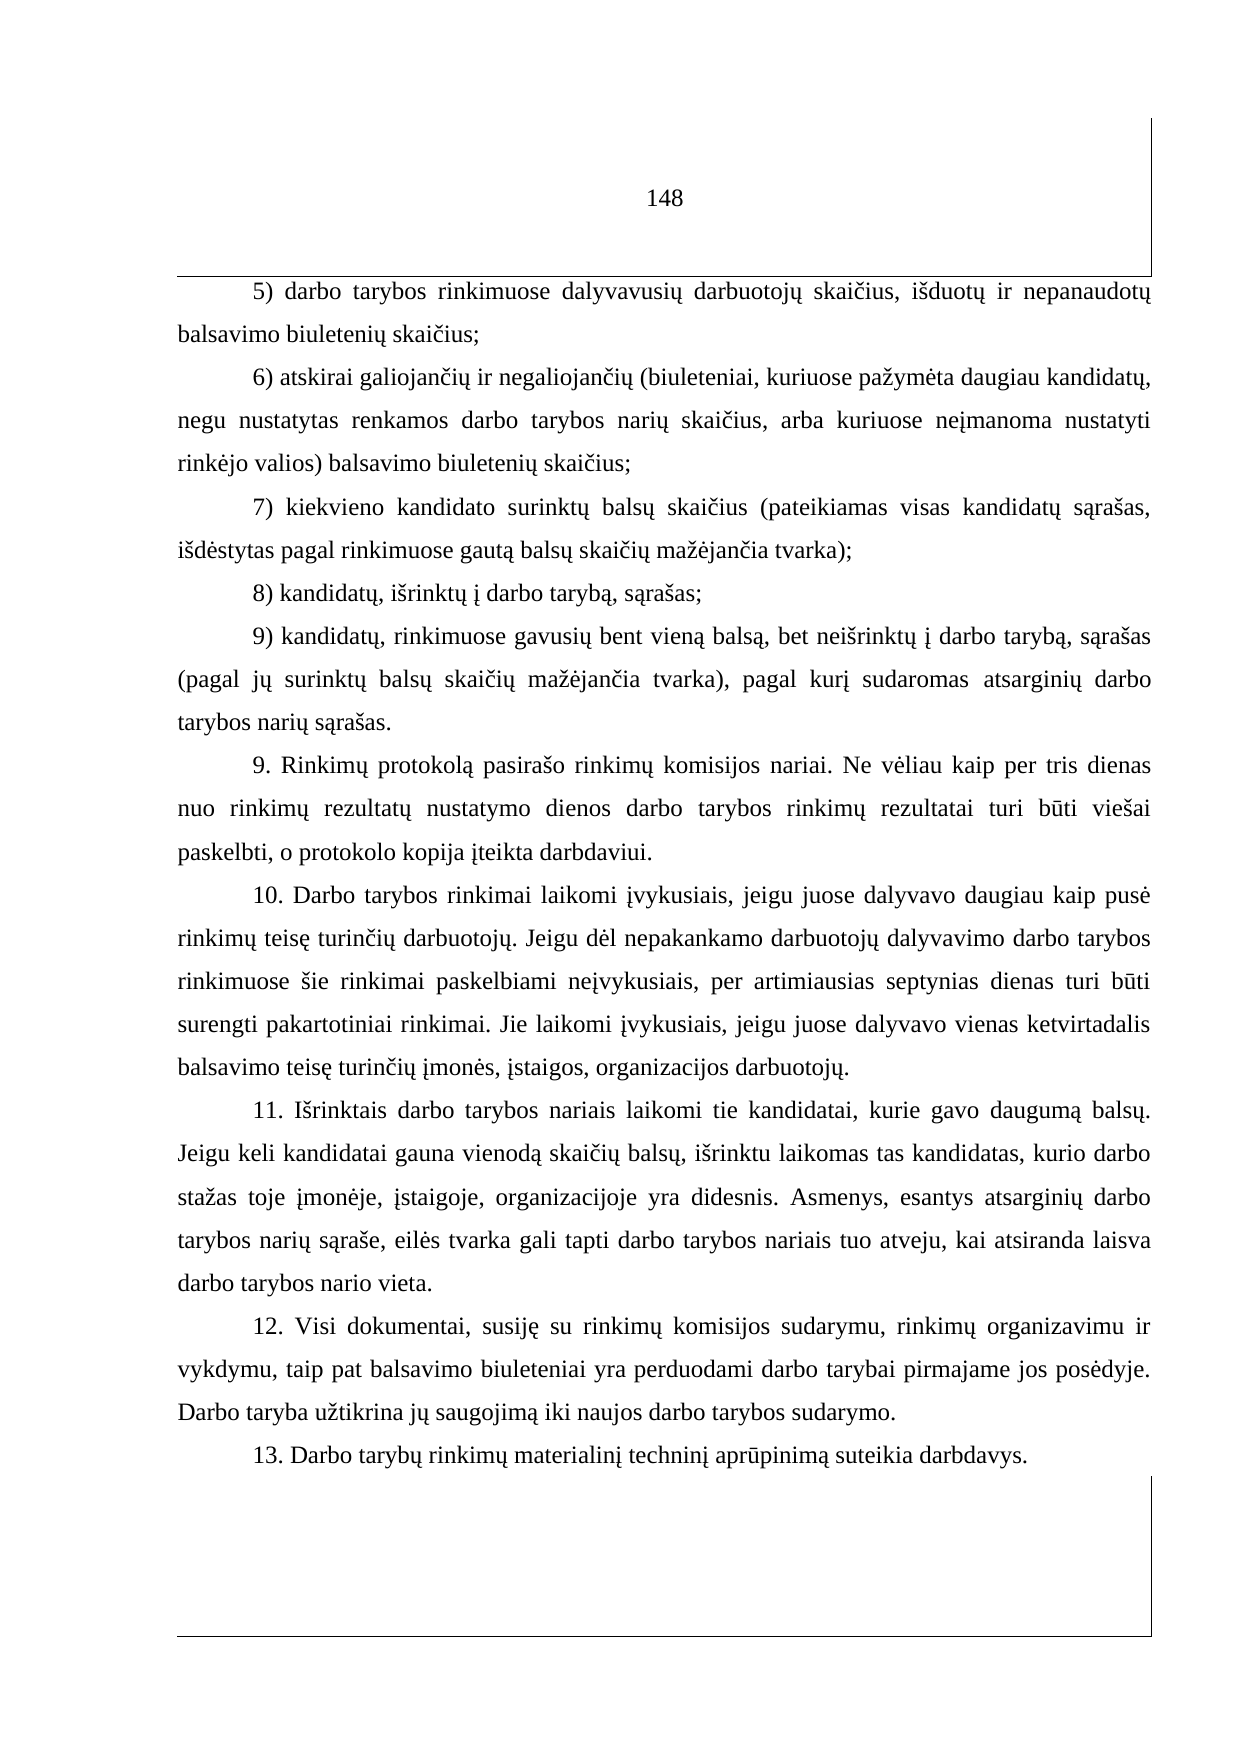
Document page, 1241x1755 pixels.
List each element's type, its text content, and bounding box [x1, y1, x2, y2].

text 13. Darbo tarybų rinkimų materialinį techninį aprūpinimą suteikia darbdavys. [177, 1440, 1152, 1469]
text 7) kiekvieno kandidato surinktų balsų skaičius (pateikiamas visas kandidatų sąrašas, išdėstytas pagal rinkimuose gautą balsų skaičių mažėjančia tvarka); [177, 492, 1152, 563]
text 11. Išrinktais darbo tarybos nariais laikomi tie kandidatai, kurie gavo daugumą balsų. Jeigu keli kandidatai gauna vienodą skaičių balsų, išrinktu laikomas tas kandidatas, kurio darbo stažas toje įmonėje, įstaigoje, organizacijoje yra didesnis. Asmenys, esantys atsarginių darbo tarybos narių sąraše, eilės tvarka gali tapti darbo tarybos nariais tuo atveju, kai atsiranda laisva darbo tarybos nario vieta. [177, 1095, 1152, 1297]
text 8) kandidatų, išrinktų į darbo tarybą, sąrašas; [177, 578, 1152, 607]
text 6) atskirai galiojančių ir negaliojančių (biuleteniai, kuriuose pažymėta daugiau kandidatų, negu nustatytas renkamos darbo tarybos narių skaičius, arba kuriuose neįmanoma nustatyti rinkėjo valios) balsavimo biuletenių skaičius; [177, 362, 1152, 477]
text 10. Darbo tarybos rinkimai laikomi įvykusiais, jeigu juose dalyvavo daugiau kaip pusė rinkimų teisę turinčių darbuotojų. Jeigu dėl nepakankamo darbuotojų dalyvavimo darbo tarybos rinkimuose šie rinkimai paskelbiami neįvykusiais, per artimiausias septynias dienas turi būti surengti pakartotiniai rinkimai. Jie laikomi įvykusiais, jeigu juose dalyvavo vienas ketvirtadalis balsavimo teisę turinčių įmonės, įstaigos, organizacijos darbuotojų. [177, 880, 1152, 1081]
text 9. Rinkimų protokolą pasirašo rinkimų komisijos nariai. Ne vėliau kaip per tris dienas nuo rinkimų rezultatų nustatymo dienos darbo tarybos rinkimų rezultatai turi būti viešai paskelbti, o protokolo kopija įteikta darbdaviui. [177, 750, 1152, 865]
text 5) darbo tarybos rinkimuose dalyvavusių darbuotojų skaičius, išduotų ir nepanaudotų balsavimo biuletenių skaičius; [177, 276, 1152, 348]
text 12. Visi dokumentai, susiję su rinkimų komisijos sudarymu, rinkimų organizavimu ir vykdymu, taip pat balsavimo biuleteniai yra perduodami darbo tarybai pirmajame jos posėdyje. Darbo taryba užtikrina jų saugojimą iki naujos darbo tarybos sudarymo. [177, 1311, 1152, 1426]
text 9) kandidatų, rinkimuose gavusių bent vieną balsą, bet neišrinktų į darbo tarybą, sąrašas (pagal jų surinktų balsų skaičių mažėjančia tvarka), pagal kurį sudaromas atsarginių darbo tarybos narių sąrašas. [177, 621, 1152, 736]
